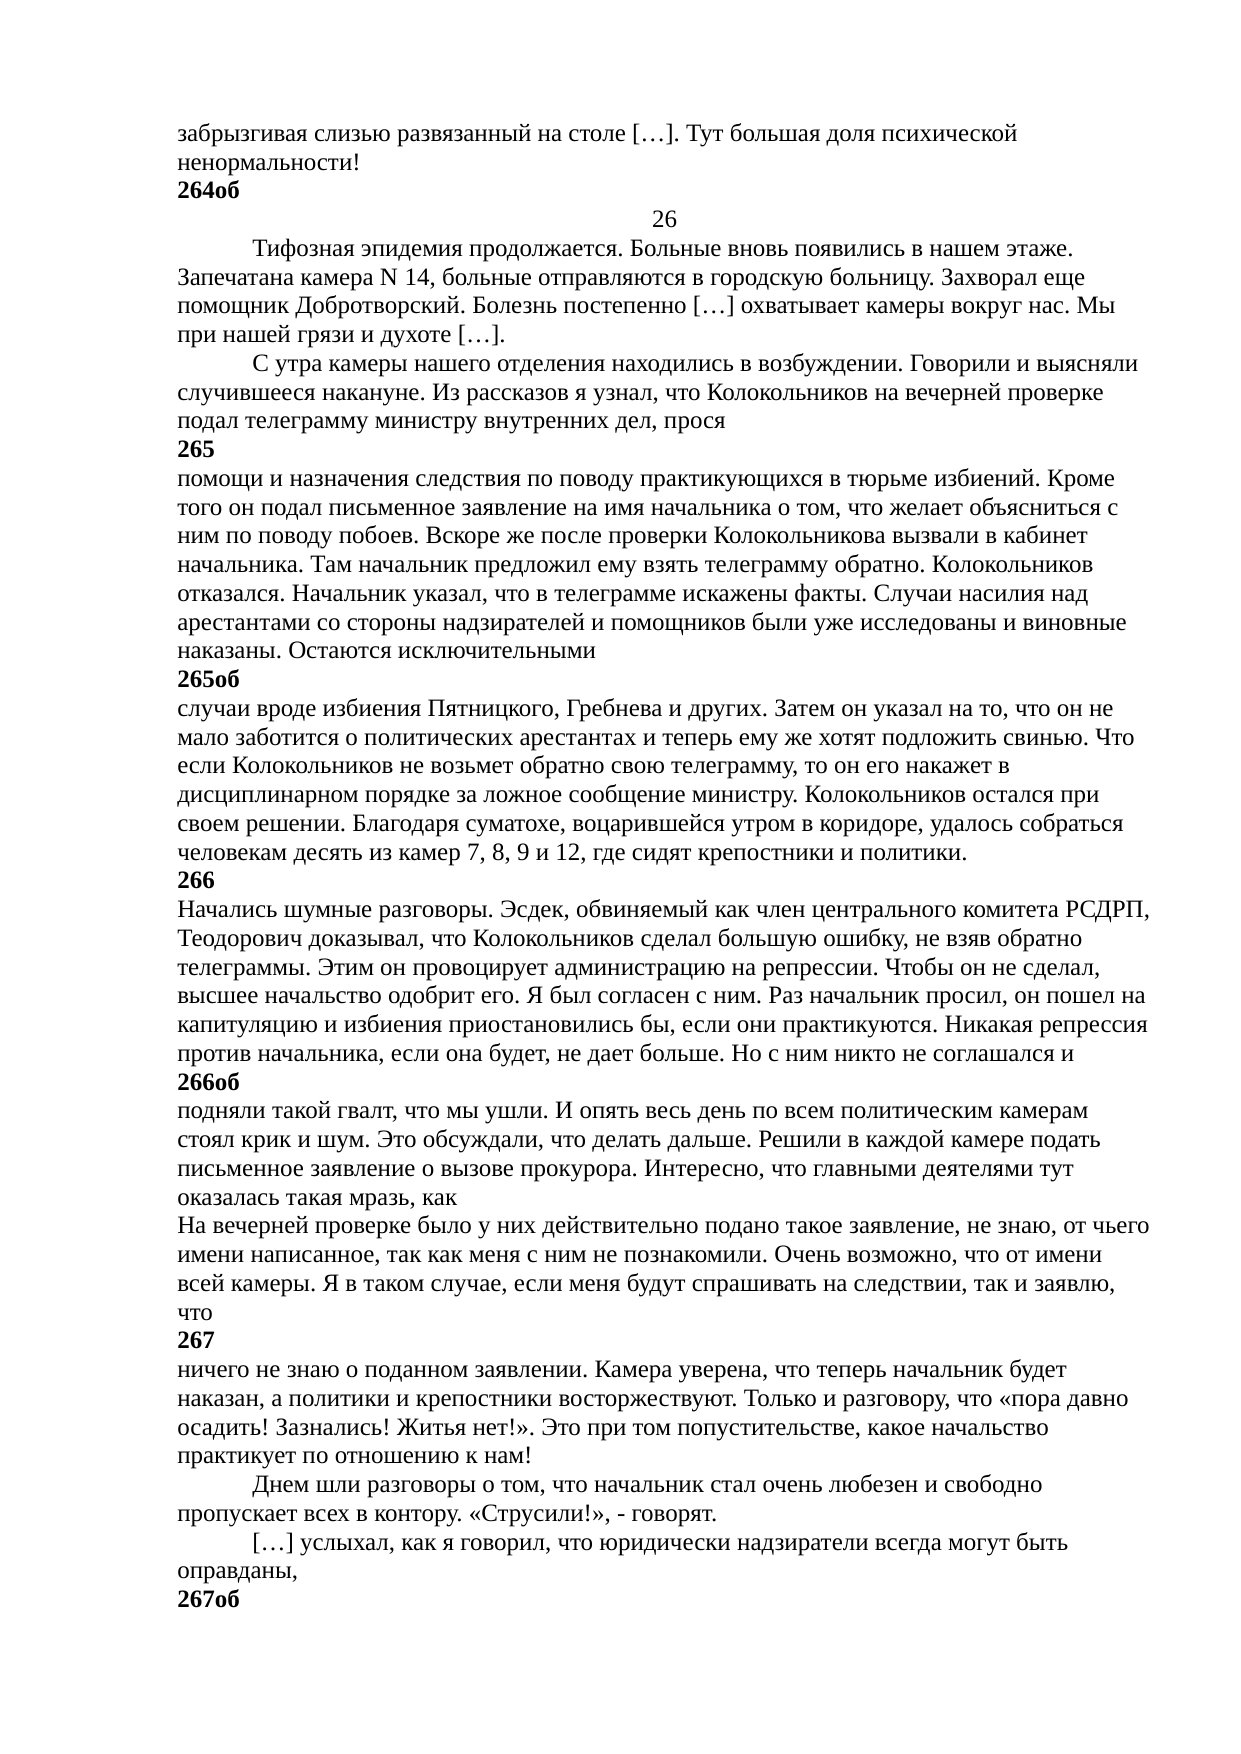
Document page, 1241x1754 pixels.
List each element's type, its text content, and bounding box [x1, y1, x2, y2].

text забрызгивая слизью развязанный на столе […]. Тут большая доля психической ненормальности! [177, 118, 1152, 176]
text […] услыхал, как я говорил, что юридически надзиратели всегда могут быть оправданы, [177, 1527, 1152, 1584]
text Начались шумные разговоры. Эсдек, обвиняемый как член центрального комитета РСДРП, Теодорович доказывал, что Колокольников сделал большую ошибку, не взяв обратно телеграммы. Этим он провоцирует администрацию на репрессии. Чтобы он не сделал, высшее начальство одобрит его. Я был согласен с ним. Раз начальник просил, он пошел на капитуляцию и избиения приостановились бы, если они практикуются. Никакая репрессия против начальника, если она будет, не дает больше. Но с ним никто не соглашался и [177, 894, 1152, 1067]
text 265 [177, 434, 1152, 463]
text помощи и назначения следствия по поводу практикующихся в тюрьме избиений. Кроме того он подал письменное заявление на имя начальника о том, что желает объясниться с ним по поводу побоев. Вскоре же после проверки Колокольникова вызвали в кабинет начальника. Там начальник предложил ему взять телеграмму обратно. Колокольников отказался. Начальник указал, что в телеграмме искажены факты. Случаи насилия над арестантами со стороны надзирателей и помощников были уже исследованы и виновные наказаны. Остаются исключительными [177, 463, 1152, 664]
text Днем шли разговоры о том, что начальник стал очень любезен и свободно пропускает всех в контору. «Струсили!», - говорят. [177, 1469, 1152, 1527]
text 266 [177, 866, 1152, 894]
text ничего не знаю о поданном заявлении. Камера уверена, что теперь начальник будет наказан, а политики и крепостники восторжествуют. Только и разговору, что «пора давно осадить! Зазнались! Житья нет!». Это при том попустительстве, какое начальство практикует по отношению к нам! [177, 1354, 1152, 1469]
text 265об [177, 664, 1152, 693]
text 267 [177, 1326, 1152, 1354]
text 267об [177, 1584, 1152, 1613]
text подняли такой гвалт, что мы ушли. И опять весь день по всем политическим камерам стоял крик и шум. Это обсуждали, что делать дальше. Решили в каждой камере подать письменное заявление о вызове прокурора. Интересно, что главными деятелями тут оказалась такая мразь, как [177, 1096, 1152, 1211]
text 264об [177, 176, 1152, 204]
text 266об [177, 1067, 1152, 1096]
text На вечерней проверке было у них действительно подано такое заявление, не знаю, от чьего имени написанное, так как меня с ним не познакомили. Очень возможно, что от имени всей камеры. Я в таком случае, если меня будут спрашивать на следствии, так и заявлю, что [177, 1211, 1152, 1326]
text 26 [177, 204, 1152, 233]
text С утра камеры нашего отделения находились в возбуждении. Говорили и выясняли случившееся накануне. Из рассказов я узнал, что Колокольников на вечерней проверке подал телеграмму министру внутренних дел, прося [177, 348, 1152, 434]
text случаи вроде избиения Пятницкого, Гребнева и других. Затем он указал на то, что он не мало заботится о политических арестантах и теперь ему же хотят подложить свинью. Что если Колокольников не возьмет обратно свою телеграмму, то он его накажет в дисциплинарном порядке за ложное сообщение министру. Колокольников остался при своем решении. Благодаря суматохе, воцарившейся утром в коридоре, удалось собраться человекам десять из камер 7, 8, 9 и 12, где сидят крепостники и политики. [177, 693, 1152, 866]
text Тифозная эпидемия продолжается. Больные вновь появились в нашем этаже. Запечатана камера N 14, больные отправляются в городскую больницу. Захворал еще помощник Добротворский. Болезнь постепенно […] охватывает камеры вокруг нас. Мы при нашей грязи и духоте […]. [177, 233, 1152, 348]
